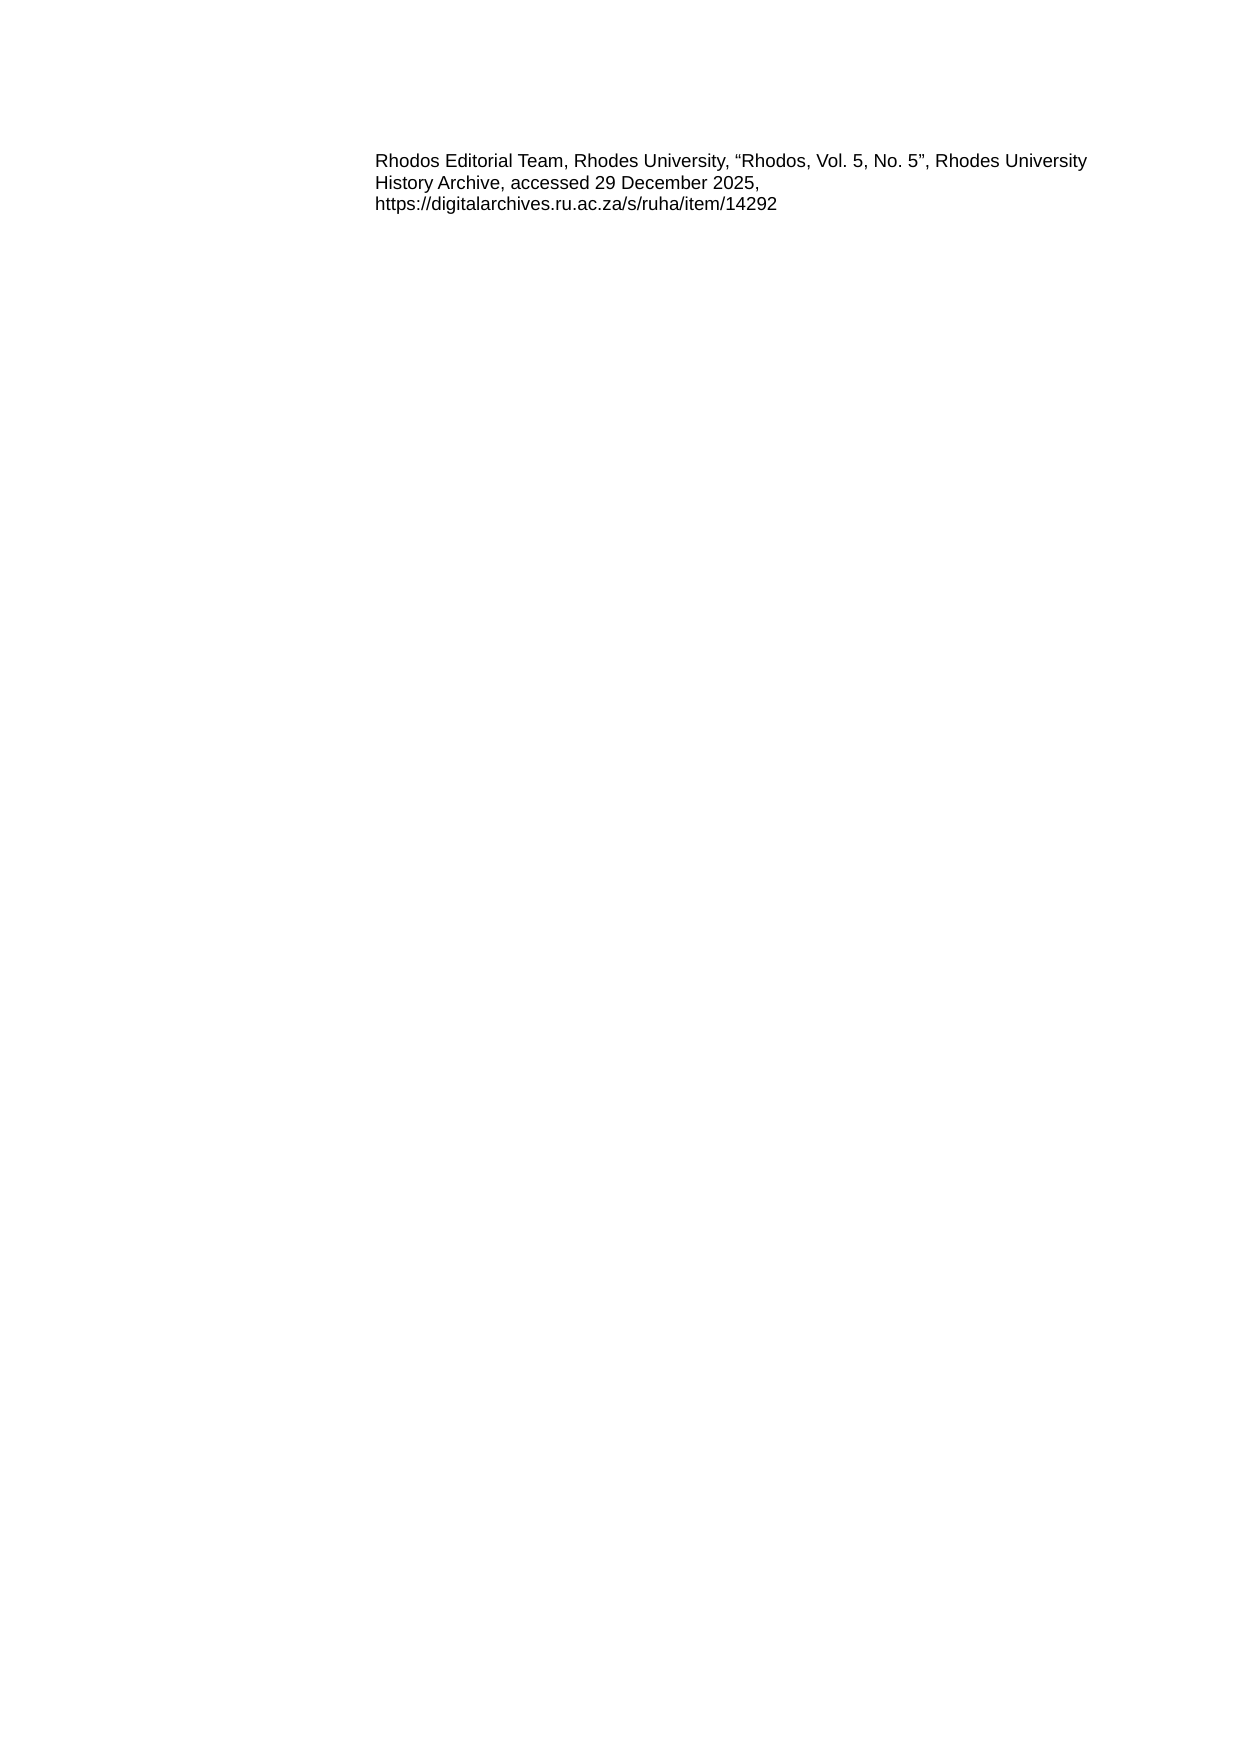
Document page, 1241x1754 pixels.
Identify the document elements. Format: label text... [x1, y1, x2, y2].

text Rhodos Editorial Team, Rhodes University, “Rhodos, Vol. 5, No. 5”, Rhodes University History Archive, accessed 29 December 2025, https://digitalarchives.ru.ac.za/s/ruha/item/14292 [375, 150, 1090, 215]
